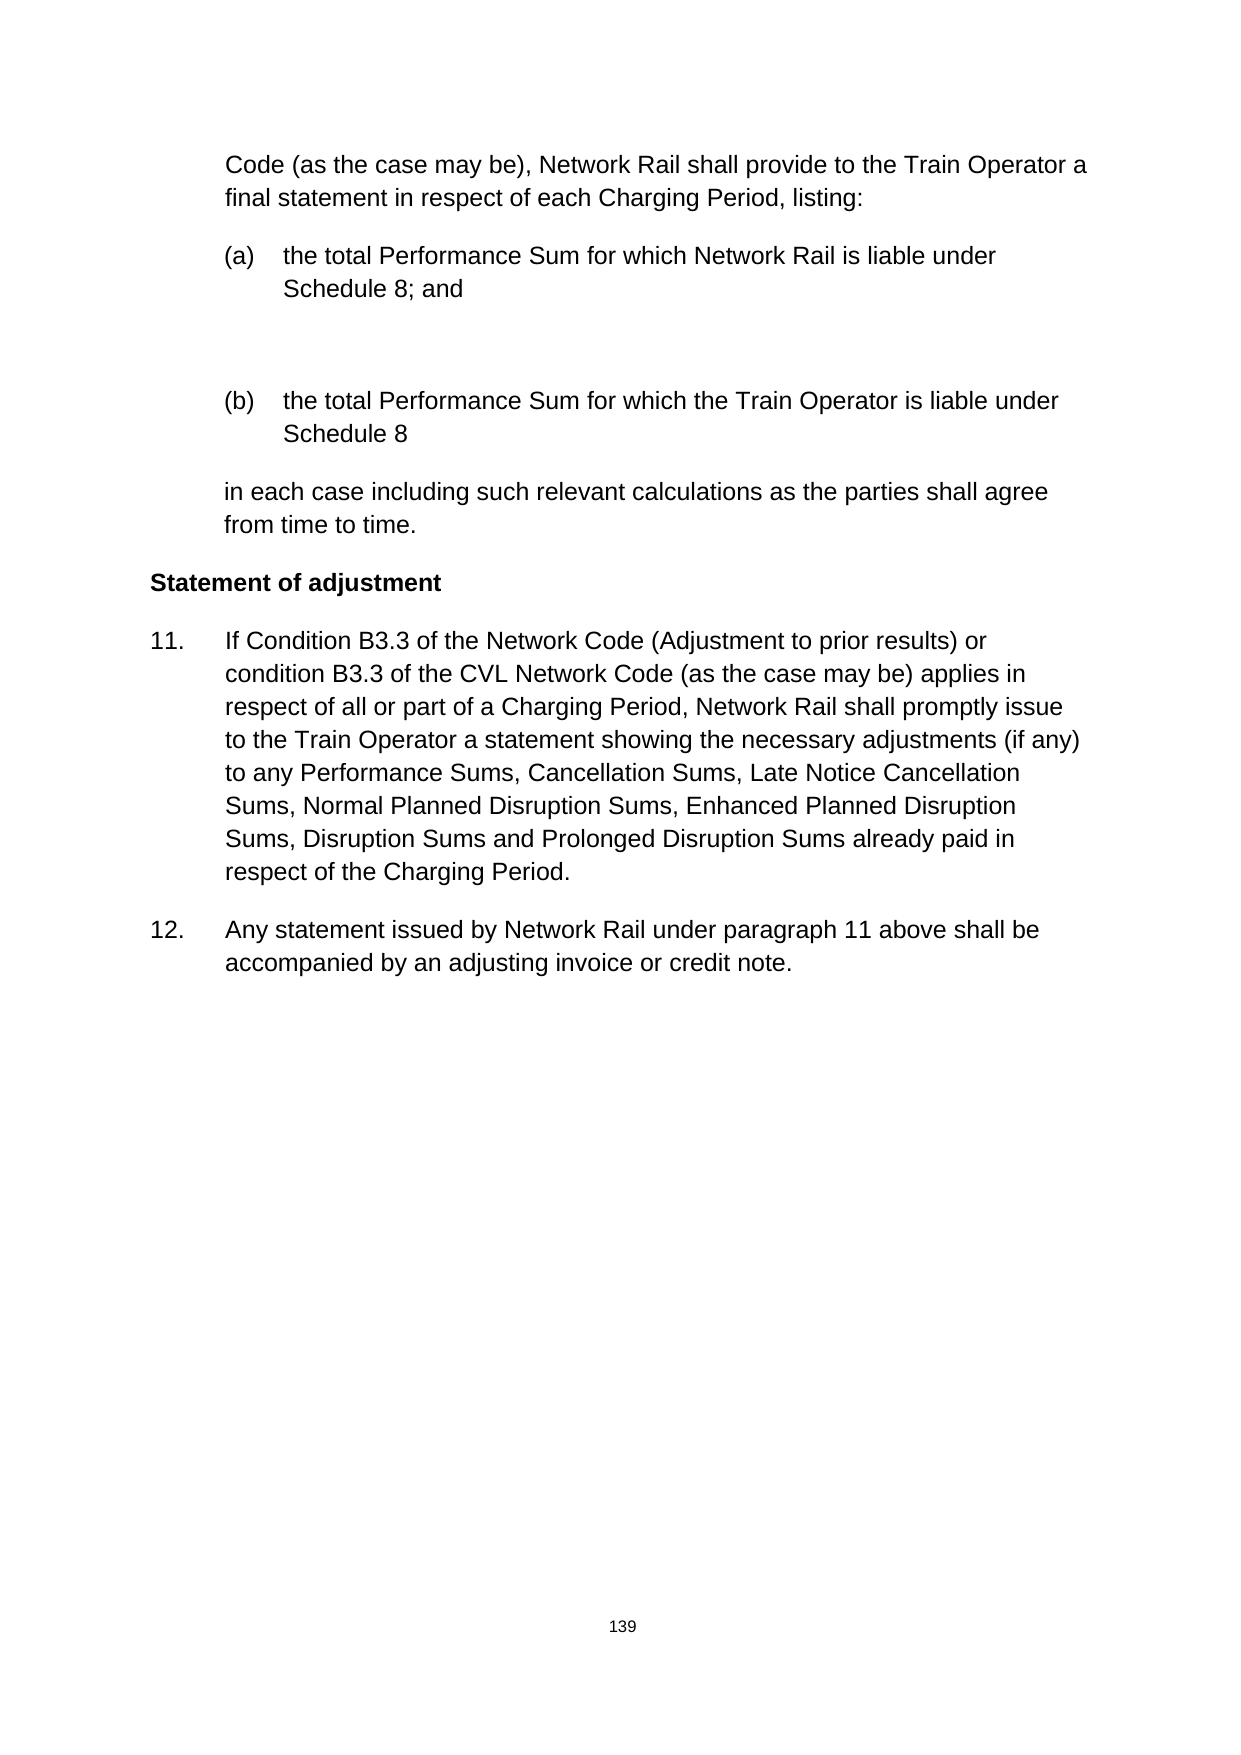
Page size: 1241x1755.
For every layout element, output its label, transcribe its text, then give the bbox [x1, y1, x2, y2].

list the total Performance Sum for which Network Rail is liable under Schedule 8; and [224, 241, 1090, 303]
list the total Performance Sum for which the Train Operator is liable under Schedule 8 [224, 386, 1090, 448]
text in each case including such relevant calculations as the parties shall agree from time to time. [224, 477, 1090, 539]
text Statement of adjustment [150, 568, 1090, 597]
list Any statement issued by Network Rail under paragraph 11 above shall be accompanied by an adjusting invoice or credit note. [150, 915, 1090, 1571]
list If Condition B3.3 of the Network Code (Adjustment to prior results) or condition B3.3 of the CVL Network Code (as the case may be) applies in respect of all or part of a Charging Period, Network Rail shall promptly issue to the Train Operator a statement showing the necessary adjustments (if any) to any Performance Sums, Cancellation Sums, Late Notice Cancellation Sums, Normal Planned Disruption Sums, Enhanced Planned Disruption Sums, Disruption Sums and Prolonged Disruption Sums already paid in respect of the Charging Period. [150, 626, 1090, 886]
list Code (as the case may be), Network Rail shall provide to the Train Operator a final statement in respect of each Charging Period, listing: [150, 150, 1090, 212]
